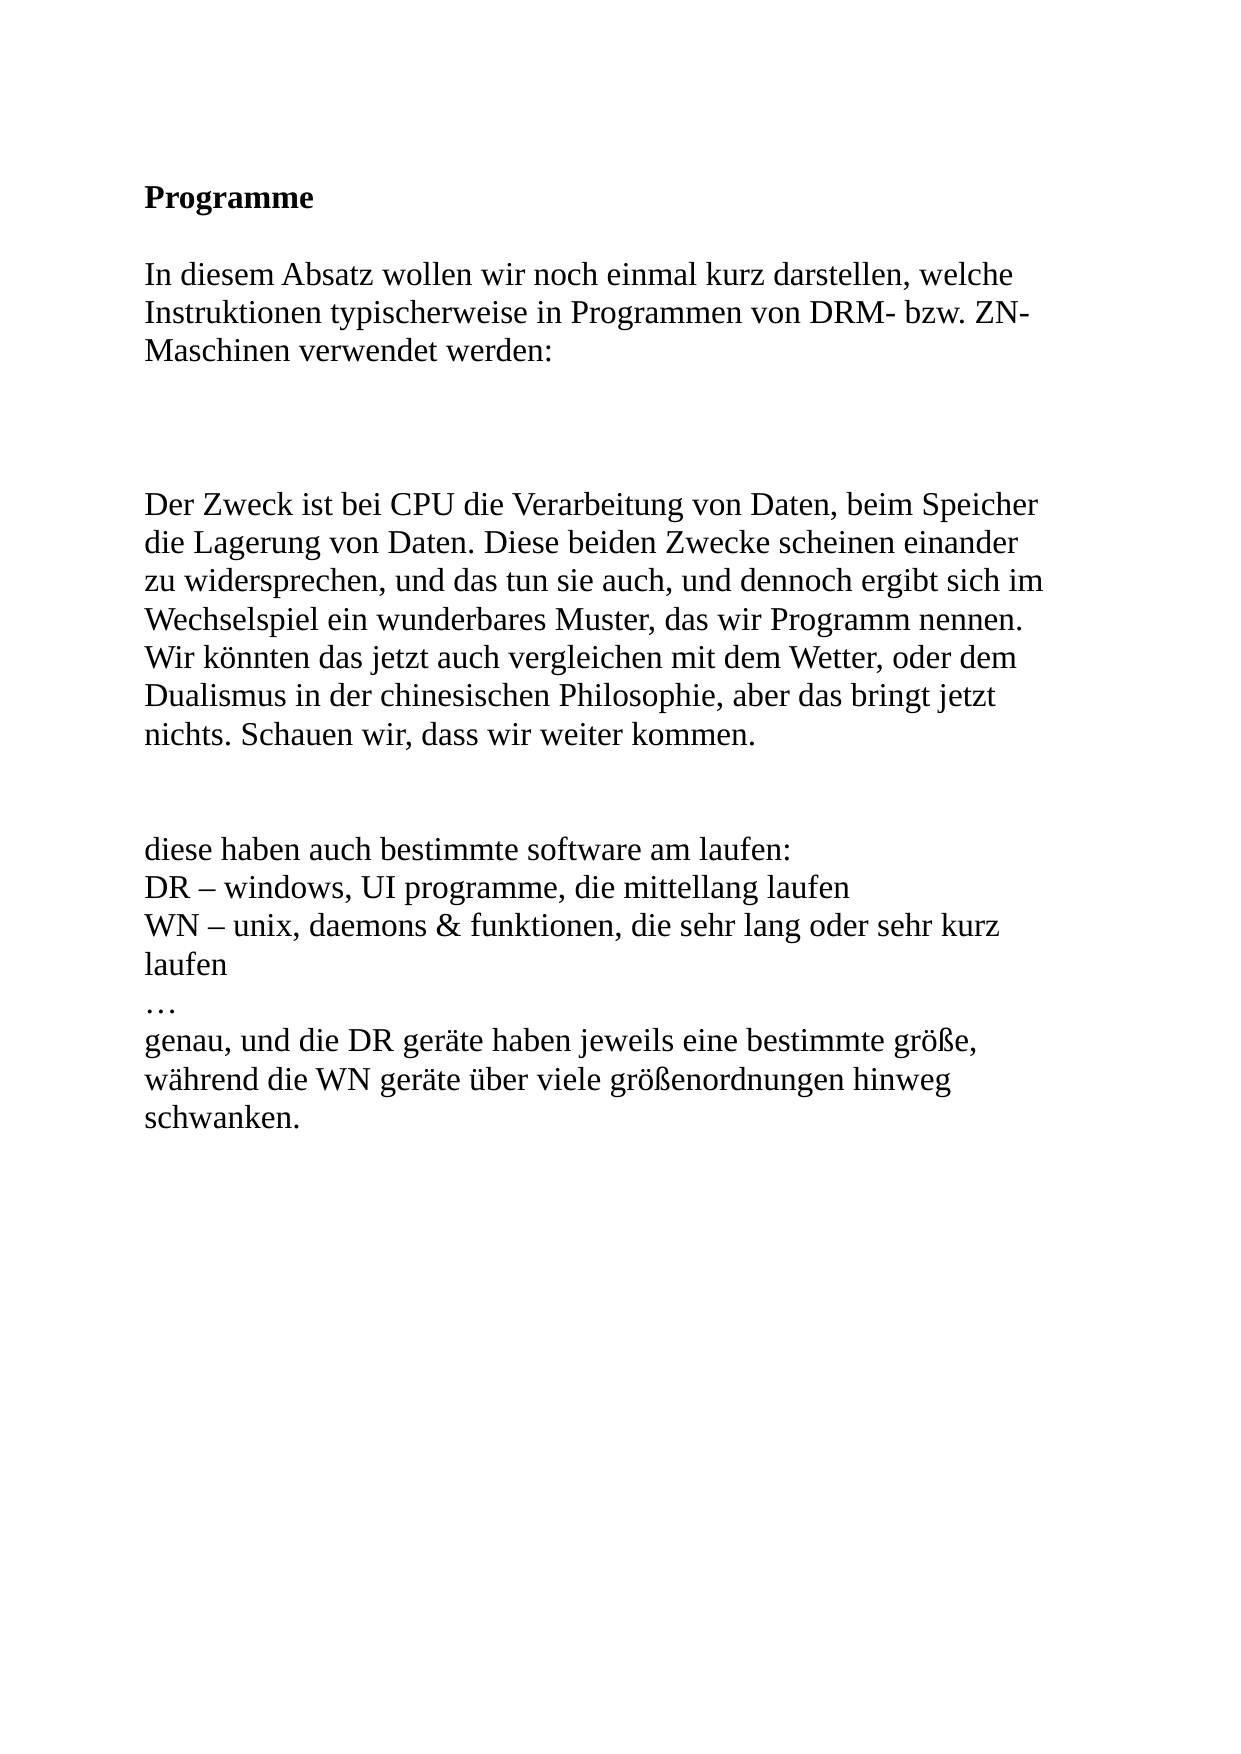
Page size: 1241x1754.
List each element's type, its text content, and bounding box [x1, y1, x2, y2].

text diese haben auch bestimmte software am laufen: [144, 829, 1044, 867]
text … [144, 982, 1044, 1021]
text während die WN geräte über viele größenordnungen hinweg schwanken. [144, 1059, 1044, 1136]
text Der Zweck ist bei CPU die Verarbeitung von Daten, beim Speicher die Lagerung von Daten. Diese beiden Zwecke scheinen einander zu widersprechen, und das tun sie auch, und dennoch ergibt sich im Wechselspiel ein wunderbares Muster, das wir Programm nennen. Wir könnten das jetzt auch vergleichen mit dem Wetter, oder dem Dualismus in der chinesischen Philosophie, aber das bringt jetzt nichts. Schauen wir, dass wir weiter kommen. [144, 484, 1044, 752]
text DR – windows, UI programme, die mittellang laufen [144, 867, 1044, 906]
text Programme [144, 177, 1044, 216]
text WN – unix, daemons & funktionen, die sehr lang oder sehr kurz laufen [144, 906, 1044, 982]
text In diesem Absatz wollen wir noch einmal kurz darstellen, welche Instruktionen typischerweise in Programmen von DRM- bzw. ZN-Maschinen verwendet werden: [144, 254, 1044, 369]
text genau, und die DR geräte haben jeweils eine bestimmte größe, [144, 1021, 1044, 1059]
